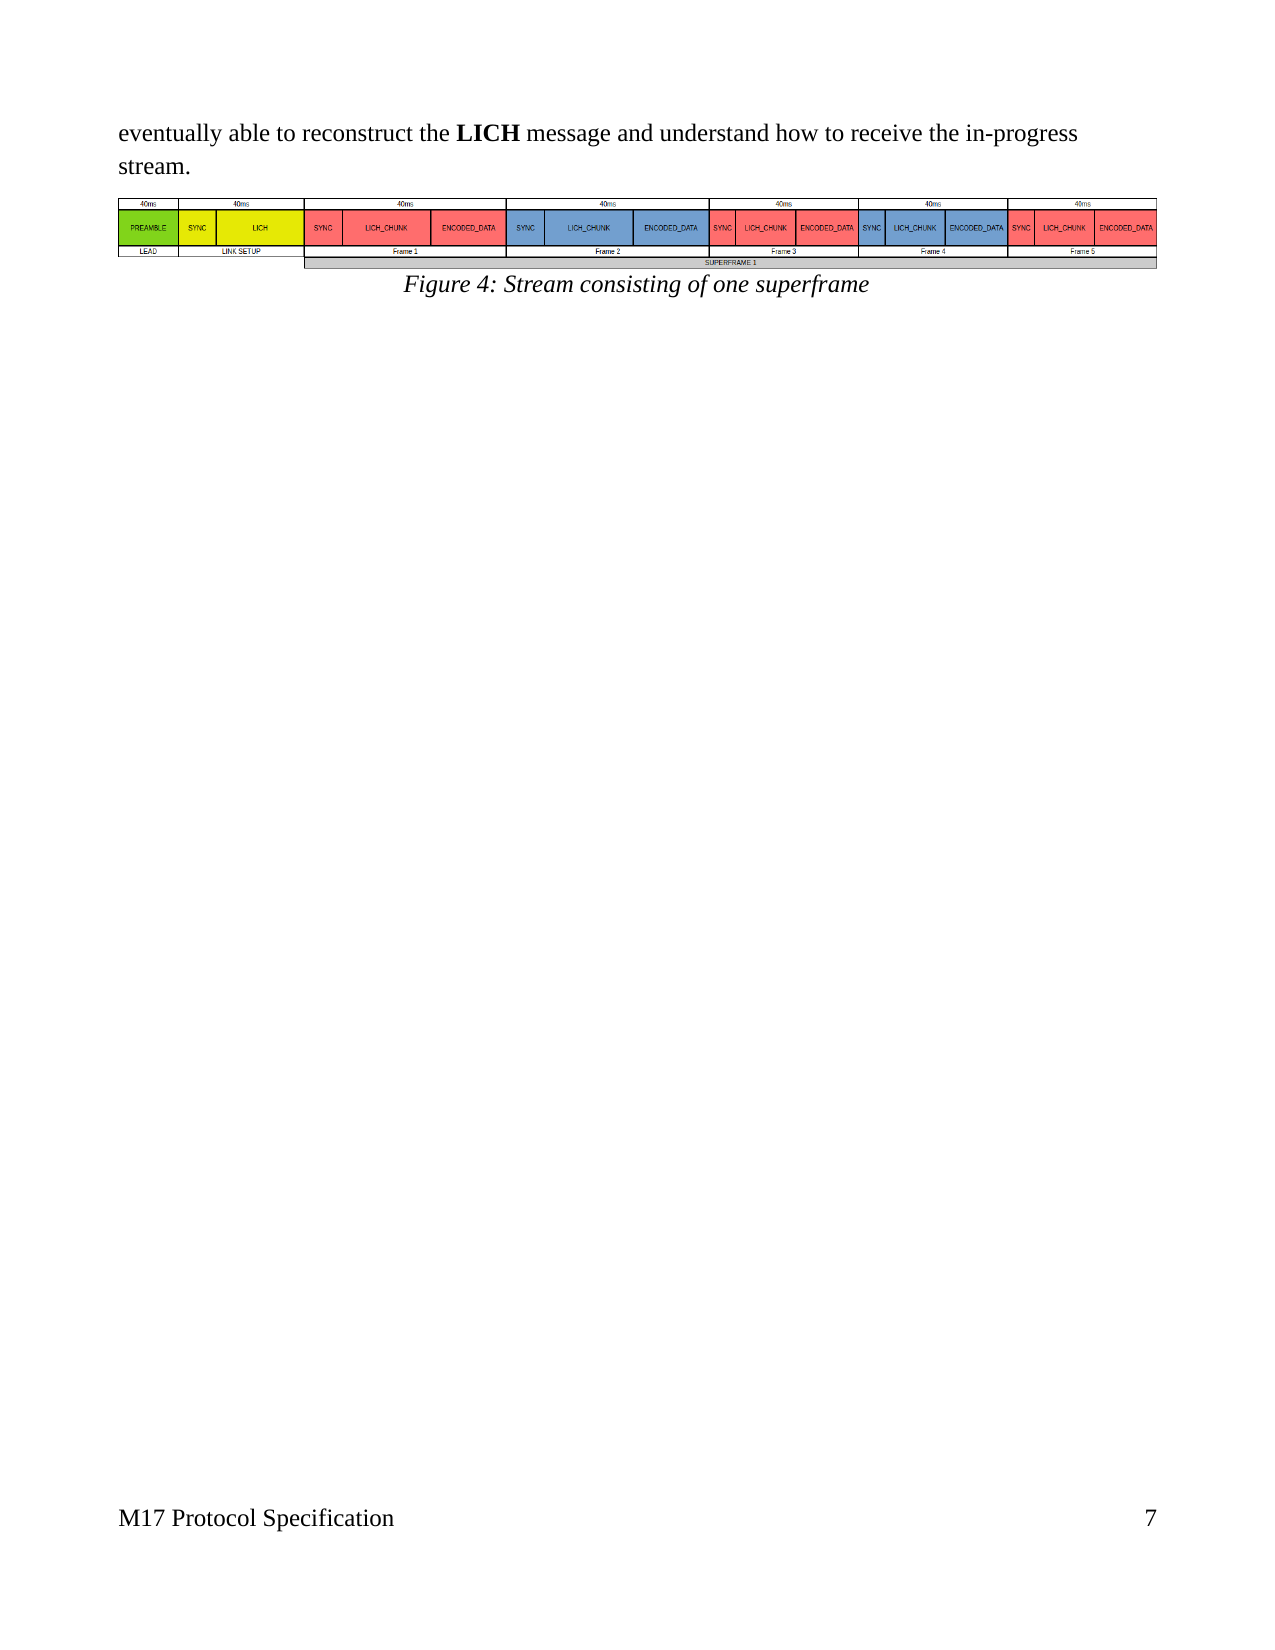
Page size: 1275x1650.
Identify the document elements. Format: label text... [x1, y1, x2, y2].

text Figure 4: Stream consisting of one superframe [118, 269, 1157, 297]
picture [118, 198, 1157, 269]
text eventually able to reconstruct the LICH message and understand how to receive the in-progress stream. [118, 118, 1157, 180]
